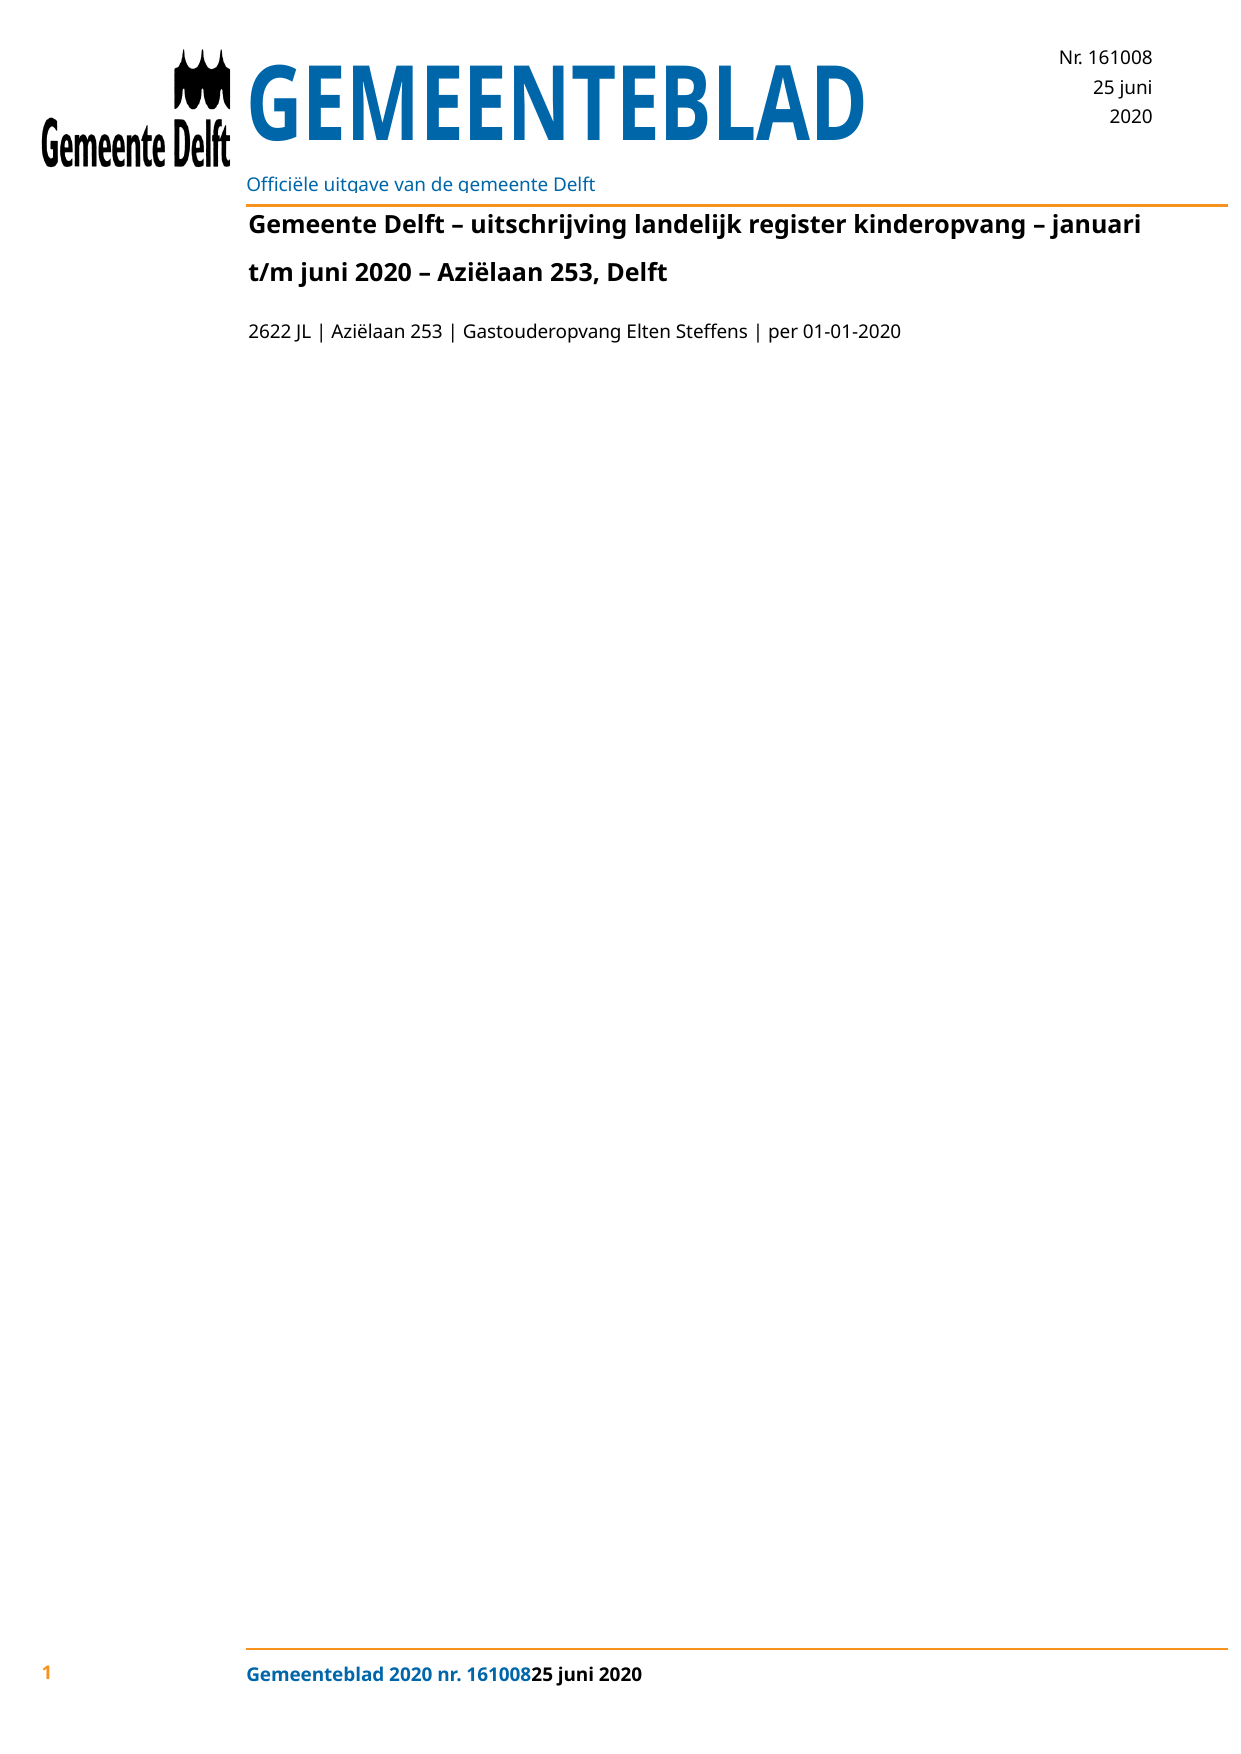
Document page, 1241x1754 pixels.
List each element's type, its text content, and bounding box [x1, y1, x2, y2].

picture [41, 47, 231, 172]
text 2622 JL | Aziëlaan 253 | Gastouderopvang Elten Steffens | per 01-01-2020 [248, 318, 1152, 344]
text Gemeente Delft – uitschrijving landelijk register kinderopvang – januari t/m juni 2020 – Aziëlaan 253, Delft [248, 207, 1152, 288]
